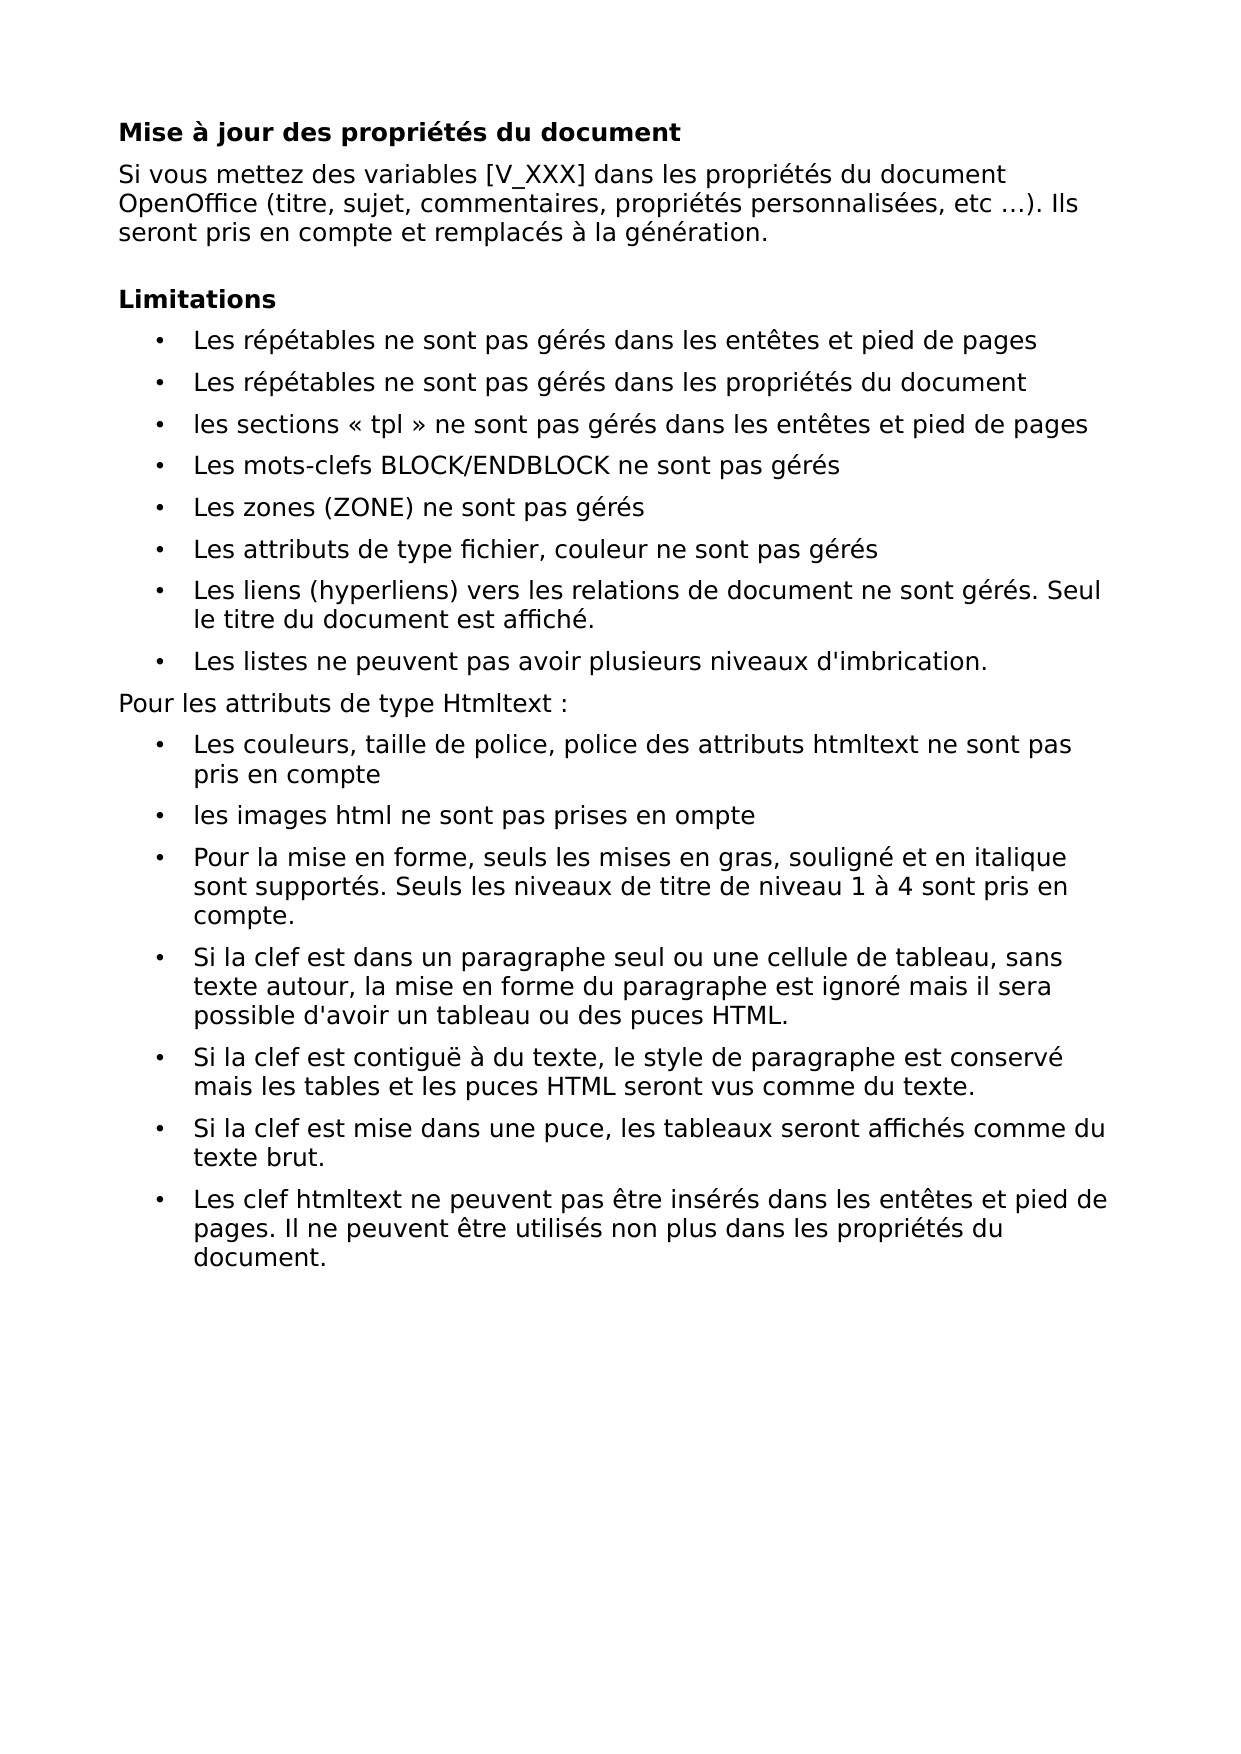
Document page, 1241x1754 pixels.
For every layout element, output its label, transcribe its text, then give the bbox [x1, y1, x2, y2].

list Si la clef est contiguë à du texte, le style de paragraphe est conservé mais les tables et les puces HTML seront vus comme du texte. [156, 1043, 1122, 1101]
list Les répétables ne sont pas gérés dans les propriétés du document [156, 368, 1122, 397]
text Si vous mettez des variables [V_XXX] dans les propriétés du document OpenOffice (titre, sujet, commentaires, propriétés personnalisées, etc …). Ils seront pris en compte et remplacés à la génération. [118, 160, 1122, 247]
list Si la clef est dans un paragraphe seul ou une cellule de tableau, sans texte autour, la mise en forme du paragraphe est ignoré mais il sera possible d'avoir un tableau ou des puces HTML. [156, 943, 1122, 1031]
subtitle Limitations [118, 285, 1122, 314]
list Les zones (ZONE) ne sont pas gérés [156, 493, 1122, 522]
list Les listes ne peuvent pas avoir plusieurs niveaux d'imbrication. [156, 647, 1122, 676]
list Les couleurs, taille de police, police des attributs htmltext ne sont pas pris en compte [156, 731, 1122, 789]
list les sections « tpl » ne sont pas gérés dans les entêtes et pied de pages [156, 410, 1122, 439]
list Si la clef est mise dans une puce, les tableaux seront affichés comme du texte brut. [156, 1114, 1122, 1172]
text Pour les attributs de type Htmltext : [118, 689, 1122, 718]
list Les clef htmltext ne peuvent pas être insérés dans les entêtes et pied de pages. Il ne peuvent être utilisés non plus dans les propriétés du document. [156, 1185, 1122, 1272]
subtitle Mise à jour des propriétés du document [118, 118, 1122, 147]
list Les répétables ne sont pas gérés dans les entêtes et pied de pages [156, 326, 1122, 356]
list Les mots-clefs BLOCK/ENDBLOCK ne sont pas gérés [156, 451, 1122, 481]
list Les liens (hyperliens) vers les relations de document ne sont gérés. Seul le titre du document est affiché. [156, 576, 1122, 635]
list les images html ne sont pas prises en ompte [156, 801, 1122, 831]
list Les attributs de type fichier, couleur ne sont pas gérés [156, 535, 1122, 564]
list Pour la mise en forme, seuls les mises en gras, souligné et en italique sont supportés. Seuls les niveaux de titre de niveau 1 à 4 sont pris en compte. [156, 843, 1122, 931]
